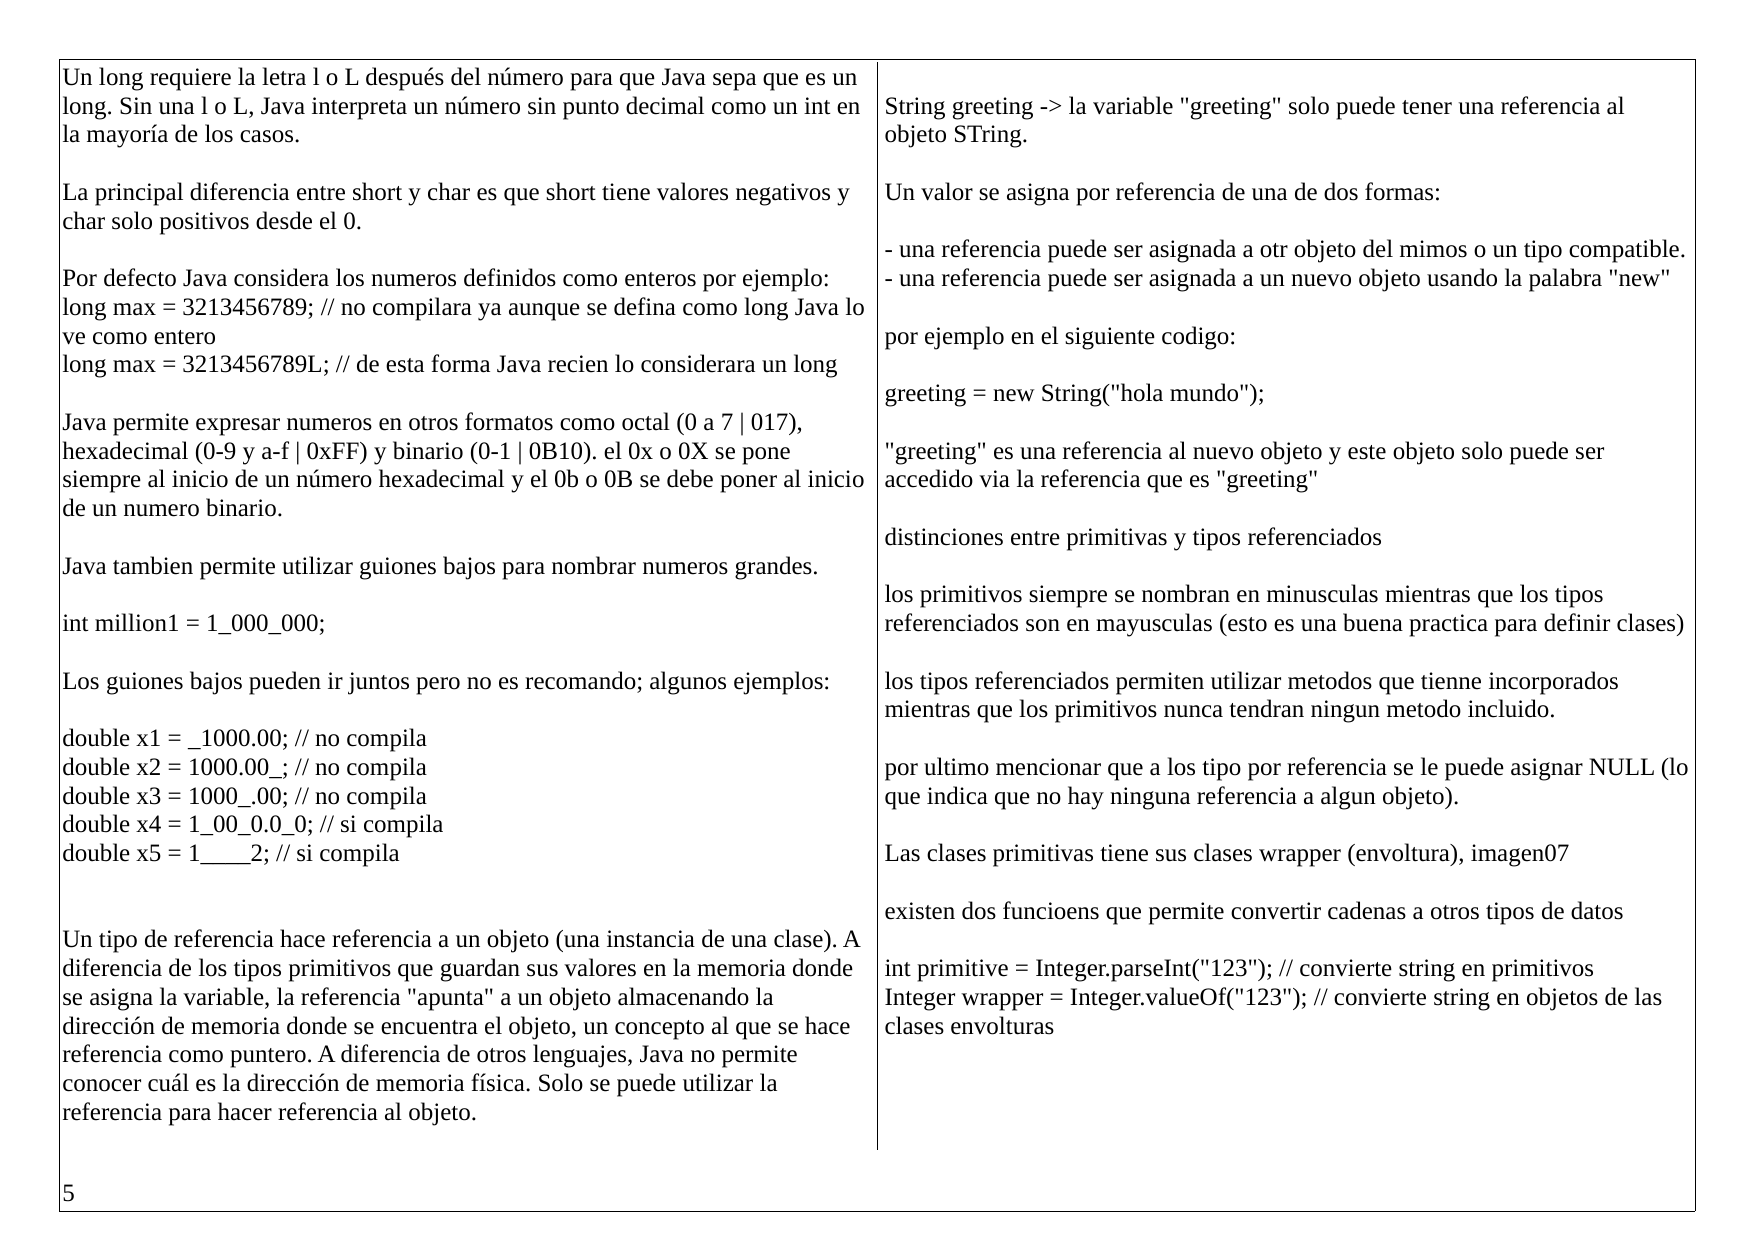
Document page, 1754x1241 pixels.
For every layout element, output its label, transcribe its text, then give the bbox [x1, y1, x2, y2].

text Un tipo de referencia hace referencia a un objeto (una instancia de una clase). A diferencia de los tipos primitivos que guardan sus valores en la memoria donde se asigna la variable, la referencia "apunta" a un objeto almacenando la dirección de memoria donde se encuentra el objeto, un concepto al que se hace referencia como puntero. A diferencia de otros lenguajes, Java no permite conocer cuál es la dirección de memoria física. Solo se puede utilizar la referencia para hacer referencia al objeto. [62, 924, 869, 1126]
text Las clases primitivas tiene sus clases wrapper (envoltura), imagen07 [884, 838, 1692, 867]
text int primitive = Integer.parseInt("123"); // convierte string en primitivos [884, 953, 1692, 982]
text Java tambien permite utilizar guiones bajos para nombrar numeros grandes. [62, 551, 869, 579]
text por ultimo mencionar que a los tipo por referencia se le puede asignar NULL (lo que indica que no hay ninguna referencia a algun objeto). [884, 752, 1692, 809]
text existen dos funcioens que permite convertir cadenas a otros tipos de datos [884, 896, 1692, 924]
text Java permite expresar numeros en otros formatos como octal (0 a 7 | 017), hexadecimal (0-9 y a-f | 0xFF) y binario (0-1 | 0B10). el 0x o 0X se pone siempre al inicio de un número hexadecimal y el 0b o 0B se debe poner al inicio de un numero binario. [62, 407, 869, 522]
text "greeting" es una referencia al nuevo objeto y este objeto solo puede ser accedido via la referencia que es "greeting" [884, 436, 1692, 493]
text los tipos referenciados permiten utilizar metodos que tienne incorporados mientras que los primitivos nunca tendran ningun metodo incluido. [884, 666, 1692, 723]
text double x1 = _1000.00; // no compila [62, 723, 869, 752]
text Los guiones bajos pueden ir juntos pero no es recomando; algunos ejemplos: [62, 666, 869, 694]
text long max = 3213456789; // no compilara ya aunque se defina como long Java lo ve como entero [62, 292, 869, 349]
text double x2 = 1000.00_; // no compila [62, 752, 869, 781]
text Un long requiere la letra l o L después del número para que Java sepa que es un long. Sin una l o L, Java interpreta un número sin punto decimal como un int en la mayoría de los casos. [62, 62, 869, 148]
text long max = 3213456789L; // de esta forma Java recien lo considerara un long [62, 349, 869, 378]
text double x5 = 1____2; // si compila [62, 838, 869, 867]
text Integer wrapper = Integer.valueOf("123"); // convierte string en objetos de las clases envolturas [884, 982, 1692, 1039]
text Por defecto Java considera los numeros definidos como enteros por ejemplo: [62, 263, 869, 292]
text - una referencia puede ser asignada a un nuevo objeto usando la palabra "new" [884, 263, 1692, 292]
text distinciones entre primitivas y tipos referenciados [884, 522, 1692, 551]
text double x3 = 1000_.00; // no compila [62, 781, 869, 809]
text double x4 = 1_00_0.0_0; // si compila [62, 809, 869, 838]
text - una referencia puede ser asignada a otr objeto del mimos o un tipo compatible. [884, 234, 1692, 263]
text por ejemplo en el siguiente codigo: [884, 321, 1692, 349]
text greeting = new String("hola mundo"); [884, 378, 1692, 407]
text String greeting -> la variable "greeting" solo puede tener una referencia al objeto STring. [884, 91, 1692, 148]
text int million1 = 1_000_000; [62, 608, 869, 637]
text Un valor se asigna por referencia de una de dos formas: [884, 177, 1692, 206]
text los primitivos siempre se nombran en minusculas mientras que los tipos referenciados son en mayusculas (esto es una buena practica para definir clases) [884, 579, 1692, 637]
text La principal diferencia entre short y char es que short tiene valores negativos y char solo positivos desde el 0. [62, 177, 869, 234]
